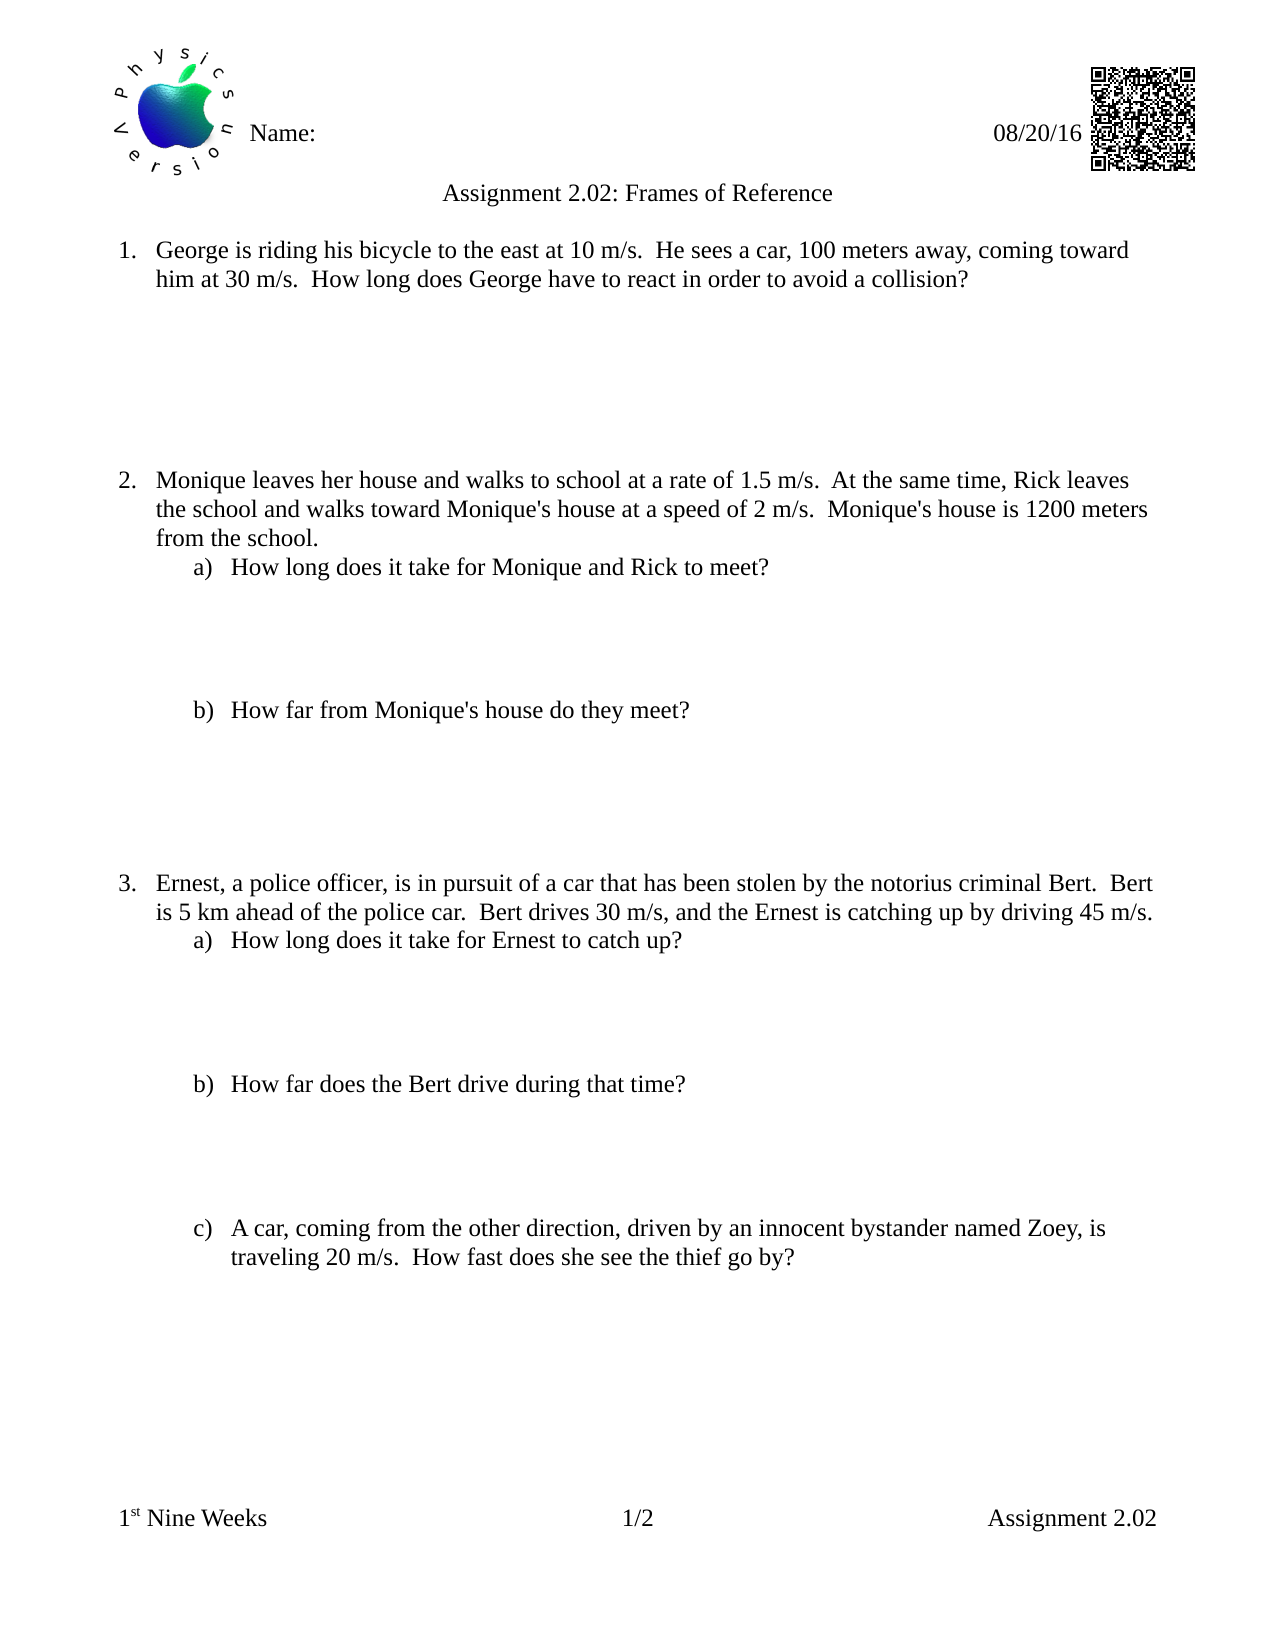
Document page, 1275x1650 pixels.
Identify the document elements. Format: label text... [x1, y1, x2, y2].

text Assignment 2.02: Frames of Reference [118, 176, 1157, 207]
list How far does the Bert drive during that time? [193, 1069, 1157, 1098]
list A car, coming from the other direction, driven by an innocent bystander named Zoey, is traveling 20 m/s. How fast does she see the thief go by? [193, 1213, 1157, 1271]
picture [113, 48, 234, 176]
list How long does it take for Ernest to catch up? [193, 926, 1157, 954]
list How far from Monique's house do they meet? [193, 696, 1157, 724]
list Ernest, a police officer, is in pursuit of a car that has been stolen by the notorius criminal Bert. Bert is 5 km ahead of the police car. Bert drives 30 m/s, and the Ernest is catching up by driving 45 m/s. [118, 868, 1157, 926]
list Monique leaves her house and walks to school at a rate of 1.5 m/s. At the same time, Rick leaves the school and walks toward Monique's house at a speed of 2 m/s. Monique's house is 1200 meters from the school. [118, 466, 1157, 552]
list George is riding his bicycle to the east at 10 m/s. He sees a car, 100 meters away, coming toward him at 30 m/s. How long does George have to react in order to avoid a collision? [118, 236, 1157, 293]
list How long does it take for Monique and Rick to meet? [193, 552, 1157, 581]
picture [1082, 58, 1203, 179]
